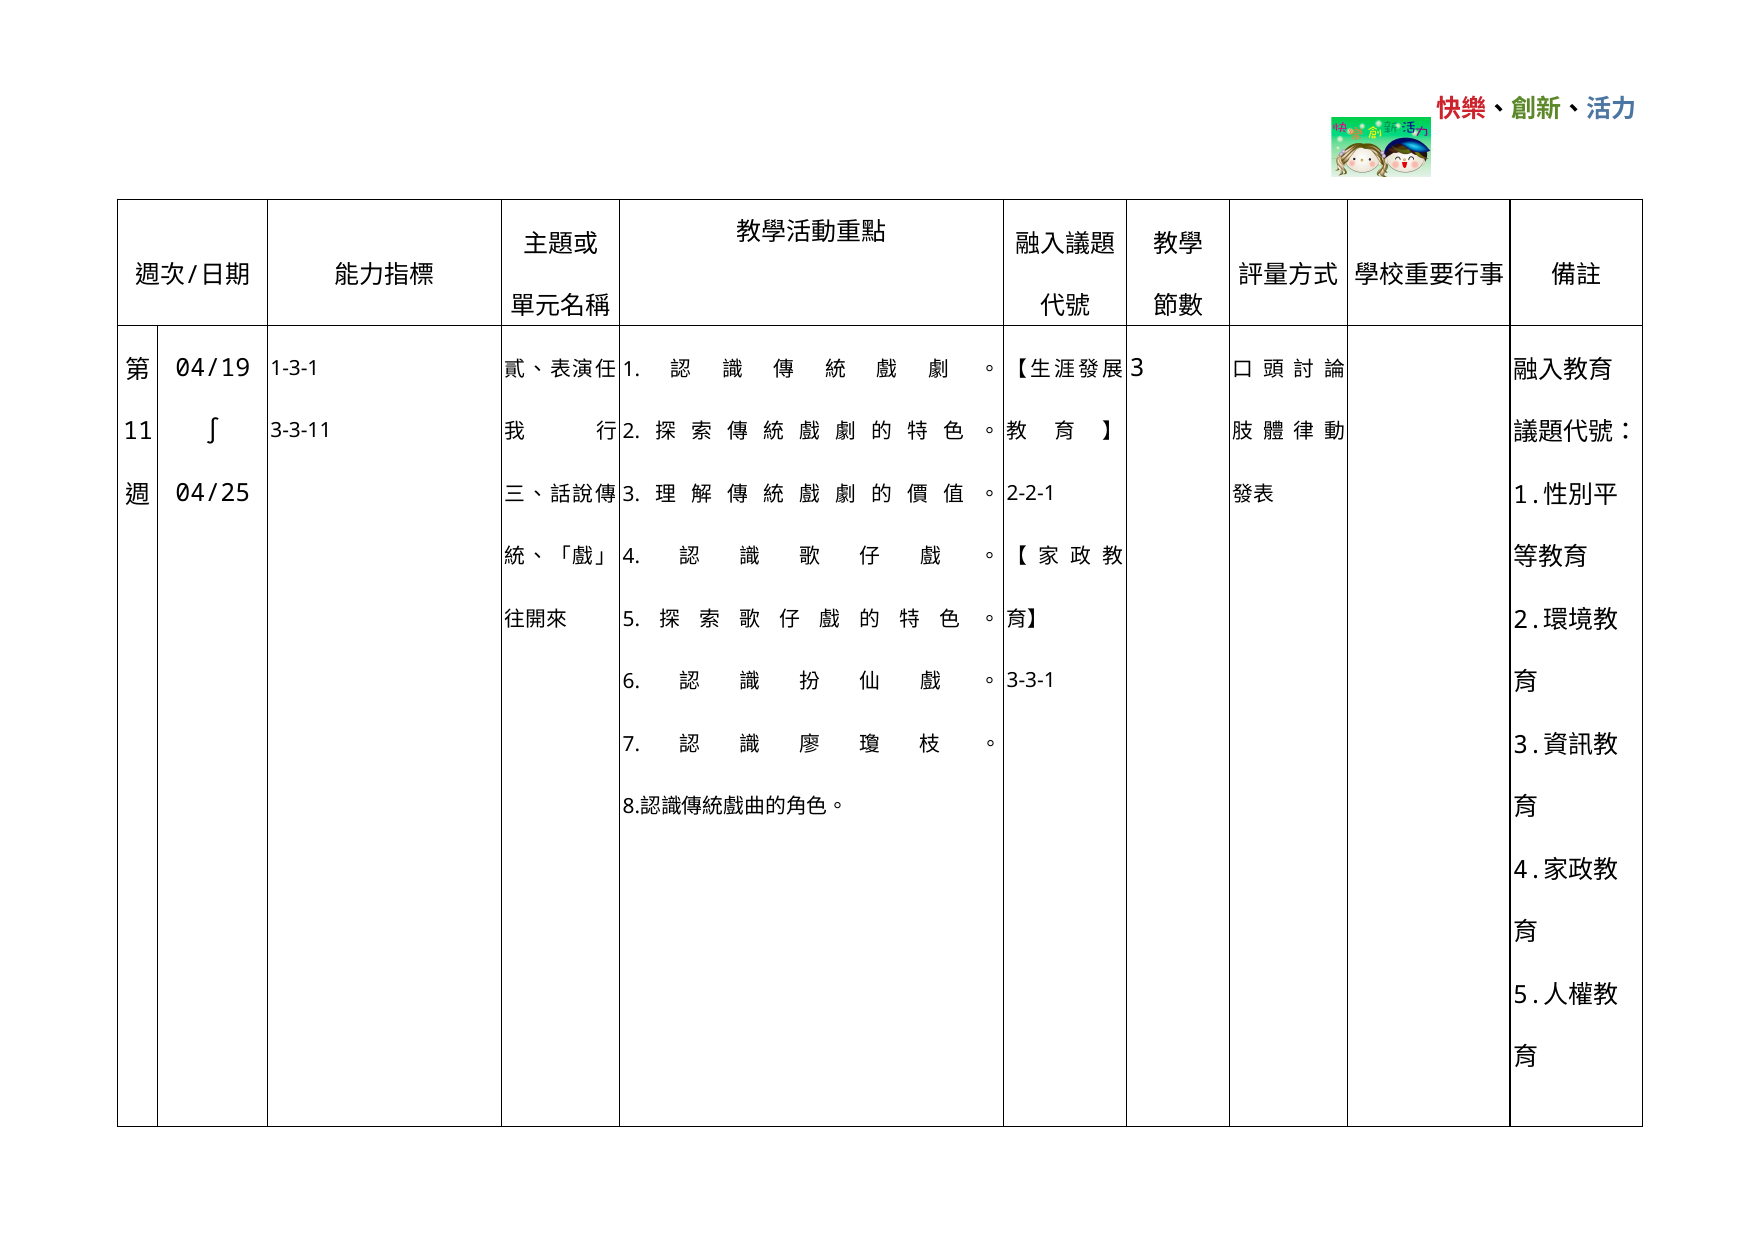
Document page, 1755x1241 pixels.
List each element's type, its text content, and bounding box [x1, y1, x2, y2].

table_cell 04/19 ∫ 04/25 [158, 326, 267, 1126]
table_header 教學活動重點 [620, 200, 1003, 324]
table_header 融入議題 代號 [1004, 200, 1126, 324]
table_cell [1348, 326, 1509, 1126]
table_cell 1.認識傳統戲劇。 2.探索傳統戲劇的特色。 3.理解傳統戲劇的價值。 4.認識歌仔戲。 5.探索歌仔戲的特色。 6.認識扮仙戲。 7.認識廖瓊枝。 8.認識傳統戲曲的角色。 [620, 326, 1003, 1126]
table_header 備註 [1511, 200, 1642, 324]
table_header 能力指標 [268, 200, 501, 324]
table_cell 3 [1127, 326, 1229, 1126]
table_cell 融入教育 議題代號： 1.性別平等教育 2.環境教育 3.資訊教育 4.家政教育 5.人權教育 [1511, 326, 1642, 1126]
table_cell 【生涯發展教育】 2-2-1 【家政教育】 3-3-1 [1004, 326, 1126, 1126]
table_cell 口頭討論 肢體律動 發表 [1230, 326, 1347, 1126]
table_cell 1-3-1 3-3-11 [268, 326, 501, 1126]
table_header 教學 節數 [1127, 200, 1229, 324]
table_cell 第 11 週 [118, 326, 157, 1126]
table_header 主題或 單元名稱 [502, 200, 619, 324]
table_cell 貳、表演任我行 三、話說傳統、「戲」往開來 [502, 326, 619, 1126]
table_header 評量方式 [1230, 200, 1347, 324]
table_header 週次/日期 [118, 200, 267, 324]
table_header 學校重要行事 [1348, 200, 1509, 324]
